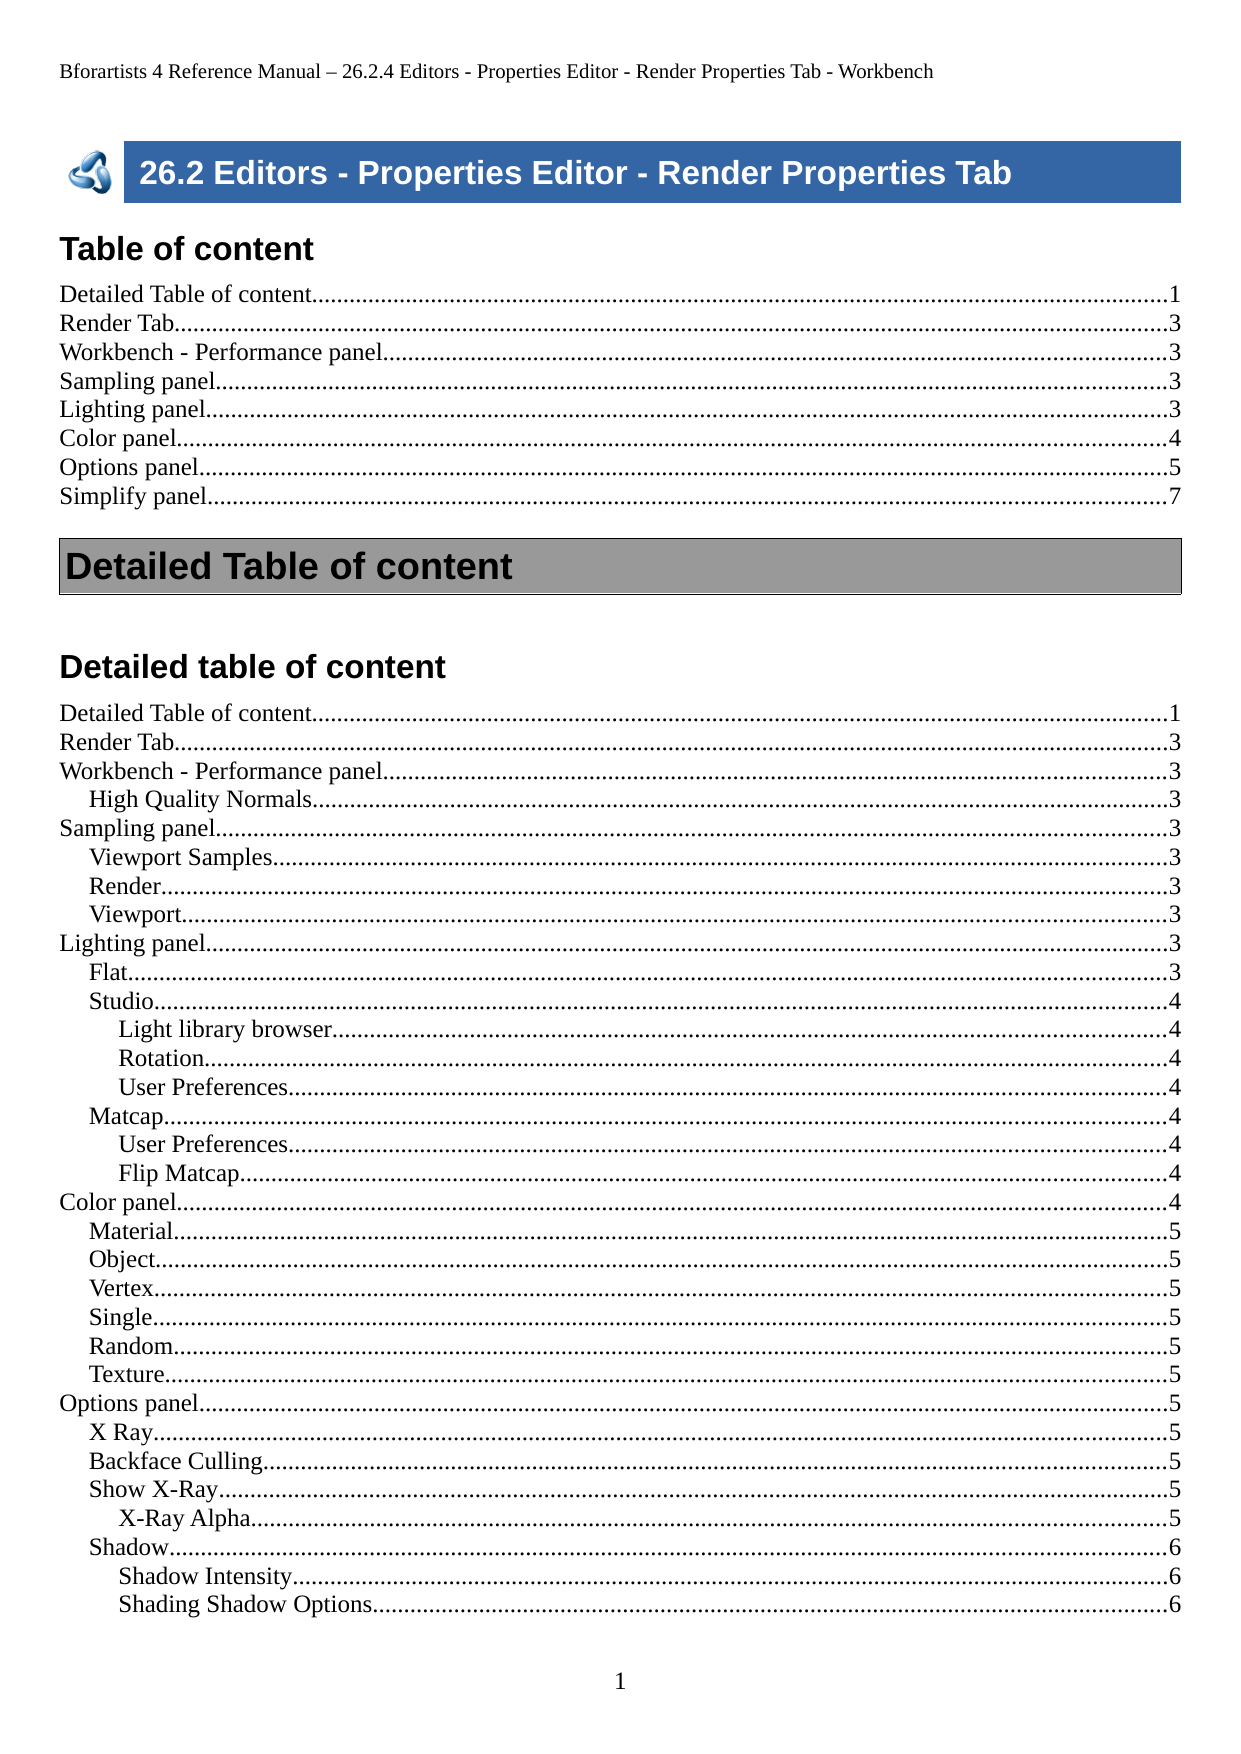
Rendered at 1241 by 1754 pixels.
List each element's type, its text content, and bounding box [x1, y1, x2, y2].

text Backface Culling 5 [88, 1446, 1181, 1474]
text Render 3 [88, 871, 1181, 899]
text Vertex 5 [88, 1273, 1181, 1302]
text Options panel 5 [59, 452, 1181, 481]
picture [65, 147, 114, 197]
text Object 5 [88, 1244, 1181, 1273]
text Detailed Table of content 1 [59, 698, 1181, 727]
text Color panel 4 [59, 1187, 1181, 1216]
text Simplify panel 7 [59, 481, 1181, 509]
text X-Ray Alpha 5 [118, 1503, 1181, 1532]
text Light library browser 4 [118, 1014, 1181, 1043]
text Show X-Ray 5 [88, 1474, 1181, 1503]
text Random 5 [88, 1331, 1181, 1359]
text Shading Shadow Options 6 [118, 1589, 1181, 1618]
text Flat 3 [88, 957, 1181, 986]
text Render Tab 3 [59, 727, 1181, 756]
text Studio 4 [88, 986, 1181, 1014]
text Single 5 [88, 1302, 1181, 1331]
text Sampling panel 3 [59, 813, 1181, 842]
text Workbench - Performance panel 3 [59, 337, 1181, 366]
text Sampling panel 3 [59, 366, 1181, 394]
text Texture 5 [88, 1359, 1181, 1388]
text High Quality Normals 3 [88, 784, 1181, 813]
text Detailed Table of content 1 [59, 279, 1181, 308]
text Matcap 4 [88, 1101, 1181, 1129]
text X Ray 5 [88, 1417, 1181, 1446]
text Workbench - Performance panel 3 [59, 756, 1181, 784]
text Rotation 4 [118, 1043, 1181, 1072]
text Options panel 5 [59, 1388, 1181, 1417]
text Lighting panel 3 [59, 928, 1181, 957]
text Color panel 4 [59, 423, 1181, 452]
text Viewport Samples 3 [88, 842, 1181, 871]
table_header 26.2 Editors - Properties Editor - Render Properties Tab [124, 141, 1181, 203]
subtitle Table of content [59, 228, 1181, 267]
text Flip Matcap 4 [118, 1158, 1181, 1187]
text Render Tab 3 [59, 308, 1181, 337]
text User Preferences 4 [118, 1072, 1181, 1101]
subtitle Detailed table of content [59, 647, 1181, 686]
table_header [59, 141, 124, 203]
text Material 5 [88, 1216, 1181, 1244]
text Lighting panel 3 [59, 394, 1181, 423]
table_header Detailed Table of content [60, 539, 1181, 593]
text User Preferences 4 [118, 1129, 1181, 1158]
text Viewport 3 [88, 899, 1181, 928]
text Shadow 6 [88, 1532, 1181, 1561]
text Shadow Intensity 6 [118, 1561, 1181, 1589]
